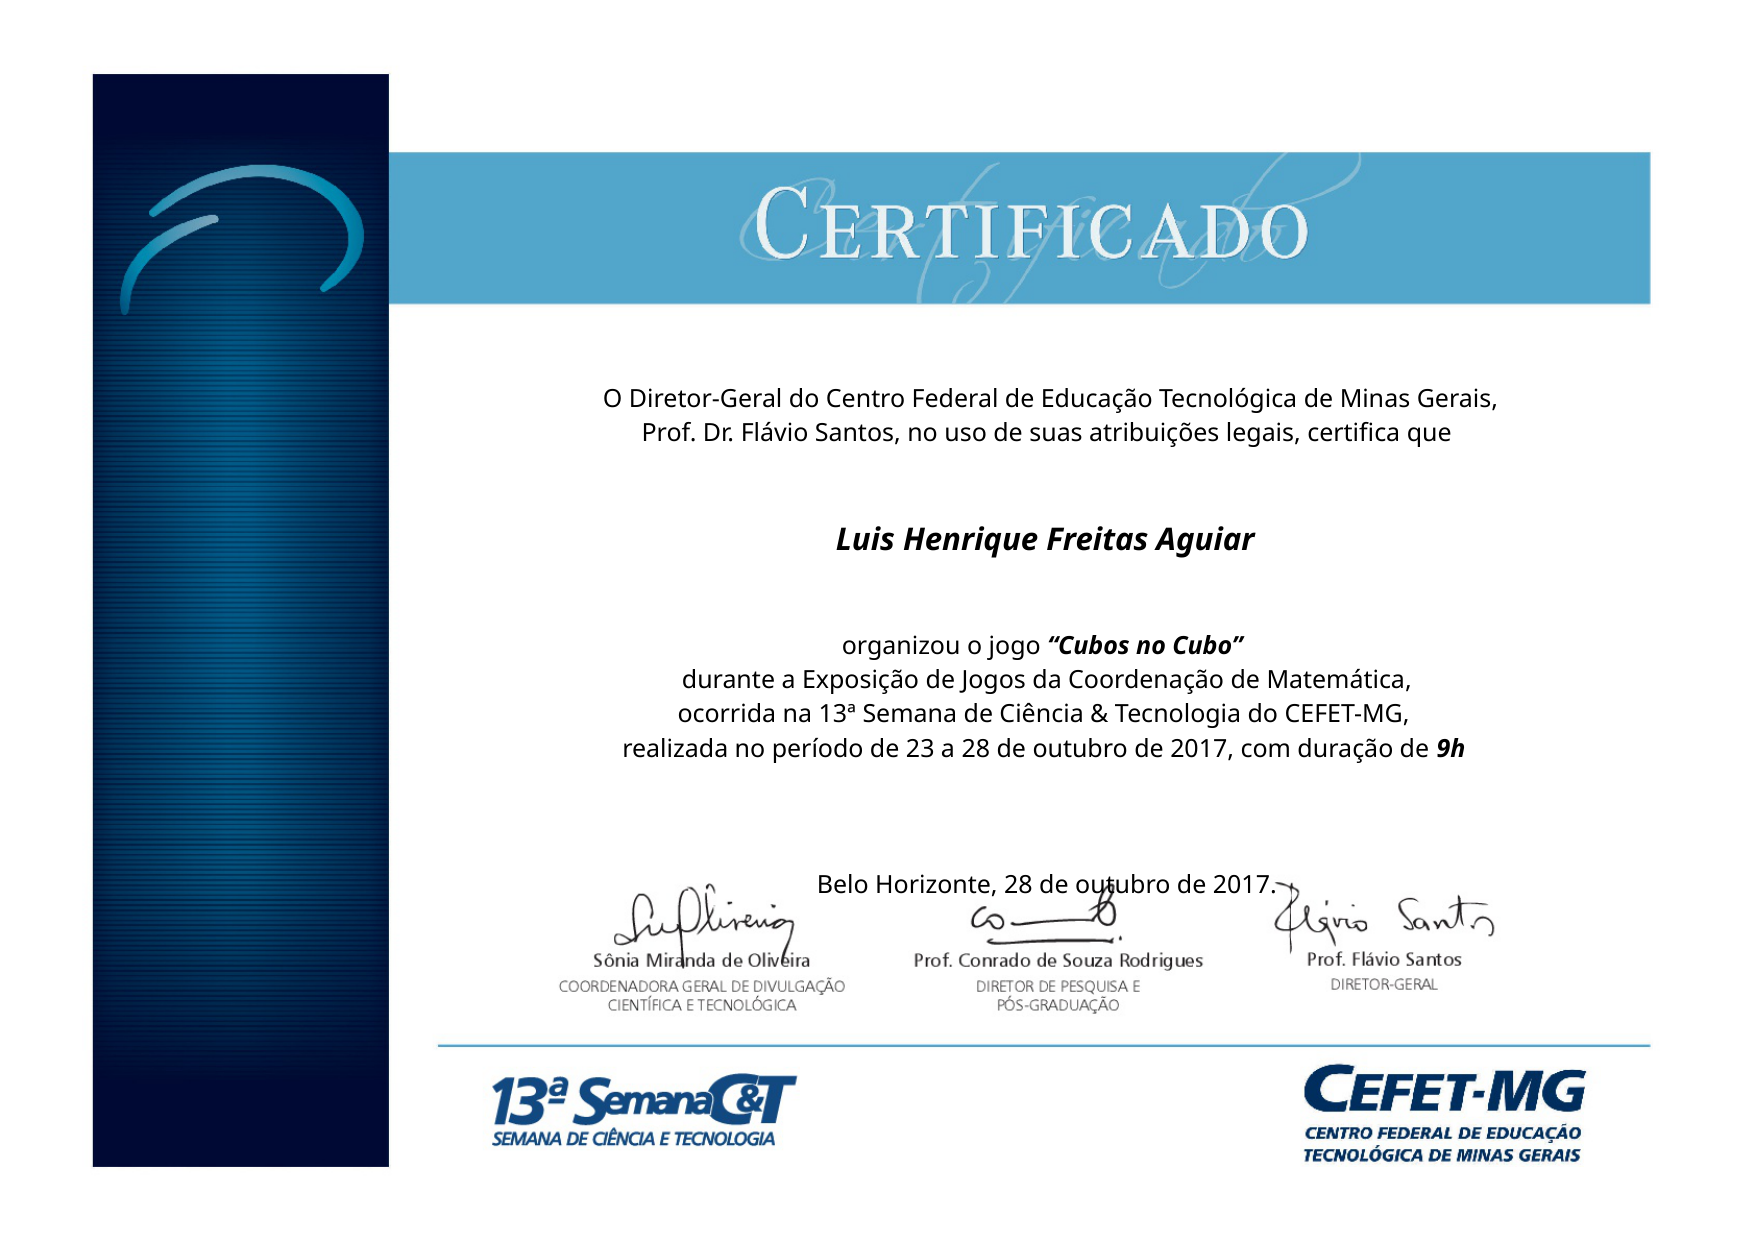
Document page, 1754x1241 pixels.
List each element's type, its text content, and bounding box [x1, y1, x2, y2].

text Belo Horizonte, 28 de outubro de 2017. [340, 866, 1754, 901]
picture [476, 560, 1277, 628]
text ocorrida na 13ª Semana de Ciência & Tecnologia do CEFET-MG, [340, 696, 1754, 730]
picture [476, 219, 1277, 381]
text Luis Henrique Freitas Aguiar [340, 517, 1754, 560]
text durante a Exposição de Jogos da Coordenação de Matemática, [340, 662, 1754, 696]
text O Diretor-Geral do Centro Federal de Educação Tecnológica de Minas Gerais, [0, 381, 1754, 415]
text organizou o jogo “Cubos no Cubo” [340, 628, 1754, 662]
picture [476, 449, 1277, 517]
picture [476, 764, 1277, 866]
picture [476, 901, 1277, 1020]
text Prof. Dr. Flávio Santos, no uso de suas atribuições legais, certifica que [340, 415, 1754, 449]
text realizada no período de 23 a 28 de outubro de 2017, com duração de 9h [340, 730, 1754, 764]
